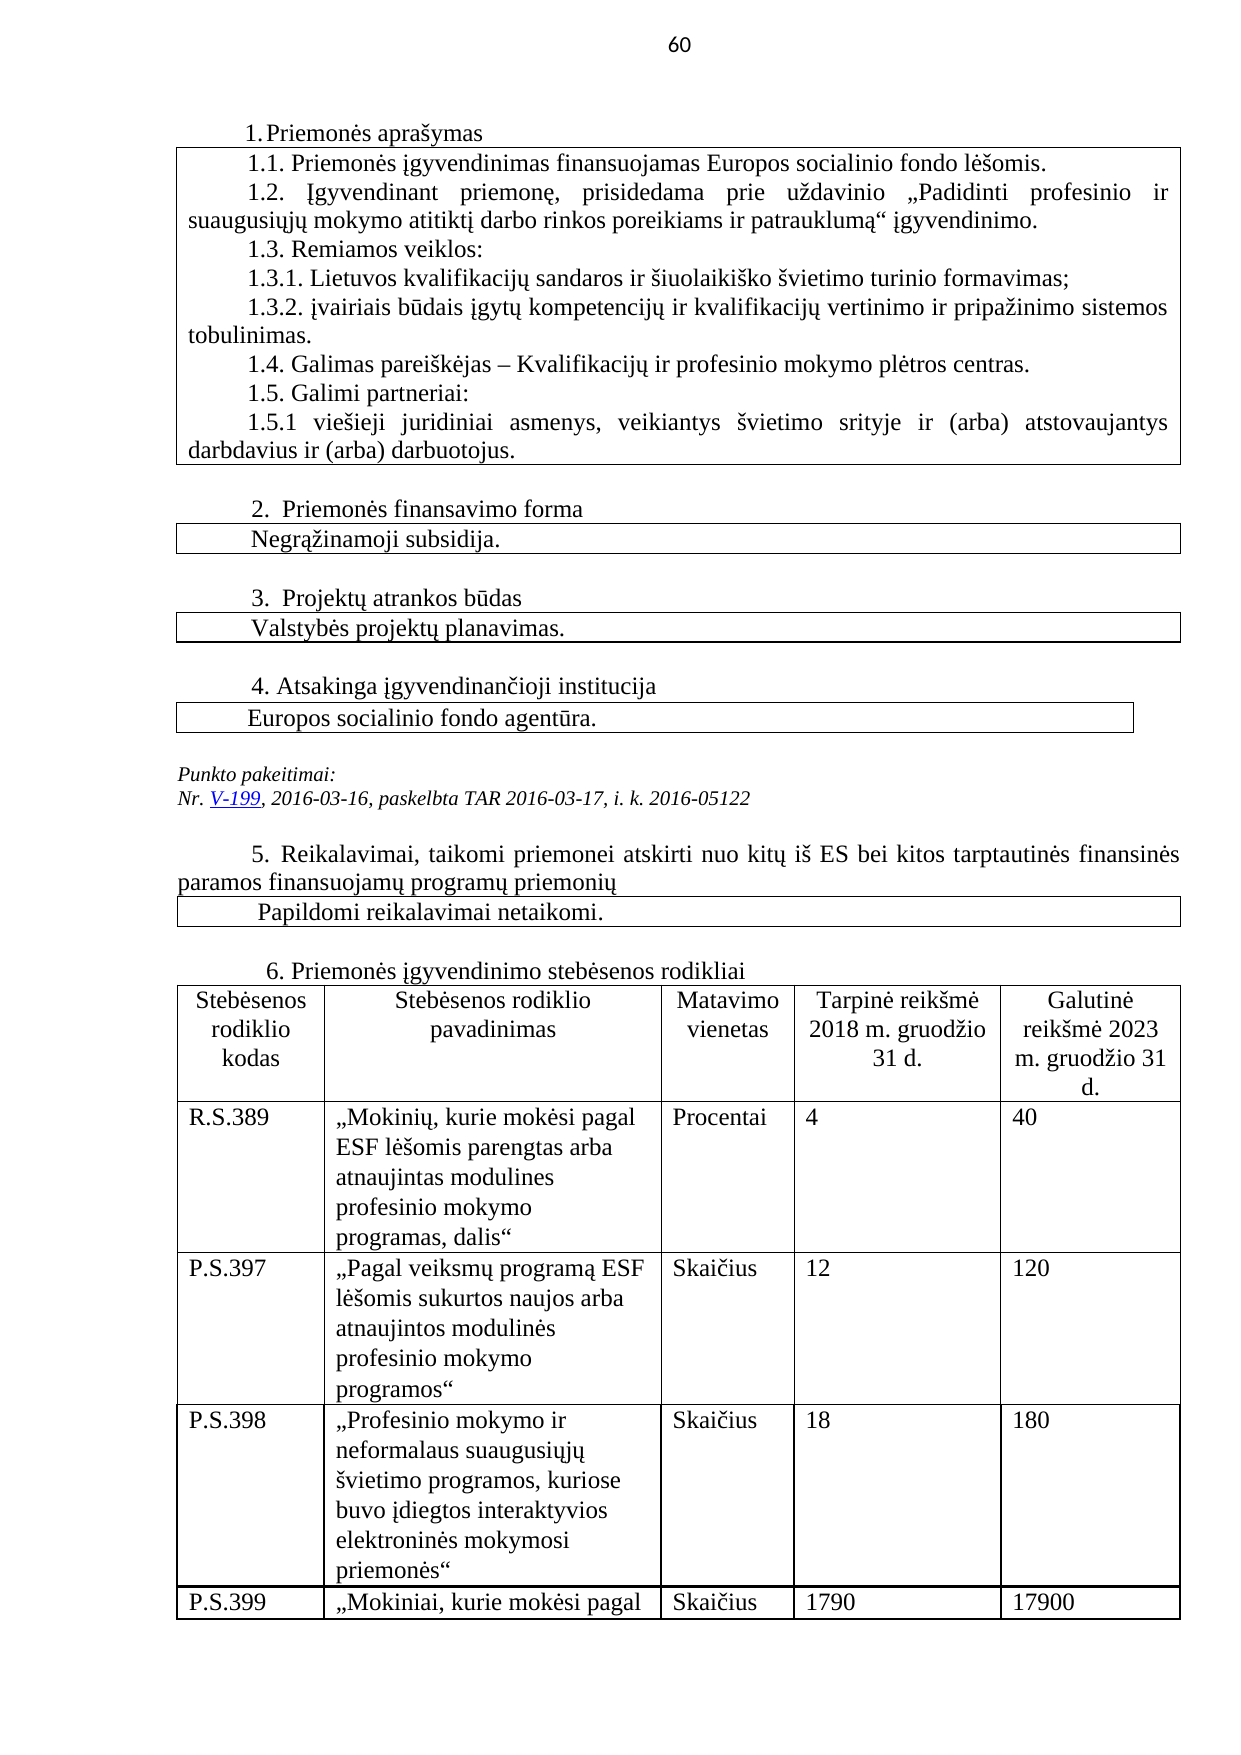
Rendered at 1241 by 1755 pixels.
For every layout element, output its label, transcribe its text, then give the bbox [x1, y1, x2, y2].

text 3. Projektų atrankos būdas [251, 583, 1181, 612]
table_header Stebėsenos rodiklio pavadinimas [325, 986, 661, 1101]
table_cell „Mokiniai, kurie mokėsi pagal [325, 1588, 660, 1618]
table_cell Skaičius [662, 1253, 794, 1404]
table_cell Skaičius [662, 1405, 793, 1585]
table_cell 1.3. Remiamos veiklos: 1.3.1. Lietuvos kvalifikacijų sandaros ir šiuolaikiško švietimo turinio formavimas; 1.3.2. įvairiais būdais įgytų kompetencijų ir kvalifikacijų vertinimo ir pripažinimo sistemos tobulinimas. [177, 234, 1180, 349]
table_cell 4 [795, 1102, 1000, 1252]
table_cell P.S.397 [178, 1253, 324, 1404]
table_cell 1.5. Galimi partneriai: 1.5.1 viešieji juridiniai asmenys, veikiantys švietimo srityje ir (arba) atstovaujantys darbdavius ir (arba) darbuotojus. [177, 378, 1180, 464]
table_header 1.1. Priemonės įgyvendinimas finansuojamas Europos socialinio fondo lėšomis. [177, 148, 1180, 177]
table_cell Skaičius [662, 1588, 793, 1618]
table_cell Procentai [662, 1102, 794, 1252]
table_cell „Pagal veiksmų programą ESF lėšomis sukurtos naujos arba atnaujintos modulinės profesinio mokymo programos“ [325, 1253, 661, 1404]
text 4. Atsakinga įgyvendinančioji institucija [251, 671, 1181, 700]
table_cell P.S.399 [178, 1588, 323, 1618]
text Nr. V-199, 2016-03-16, paskelbta TAR 2016-03-17, i. k. 2016-05122 [177, 786, 1181, 810]
text Punkto pakeitimai: [177, 762, 1181, 786]
text 6. Priemonės įgyvendinimo stebėsenos rodikliai [266, 956, 1181, 984]
text 2. Priemonės finansavimo forma [251, 494, 1181, 523]
table_cell 18 [795, 1405, 1000, 1585]
table_header Tarpinė reikšmė 2018 m. gruodžio 31 d. [795, 986, 1000, 1101]
text 1. Priemonės aprašymas [244, 118, 1181, 147]
table_header Europos socialinio fondo agentūra. [177, 703, 1133, 732]
table_header Negrąžinamoji subsidija. [177, 524, 1180, 553]
table_header Matavimo vienetas [662, 986, 794, 1101]
table_cell 17900 [1002, 1588, 1179, 1618]
text 5. Reikalavimai, taikomi priemonei atskirti nuo kitų iš ES bei kitos tarptautinės finansinės paramos finansuojamų programų priemonių [177, 839, 1181, 896]
table_header Papildomi reikalavimai netaikomi. [178, 897, 1180, 926]
table_header Stebėsenos rodiklio kodas [178, 986, 324, 1101]
table_cell „Mokinių, kurie mokėsi pagal ESF lėšomis parengtas arba atnaujintas modulines profesinio mokymo programas, dalis“ [325, 1102, 661, 1252]
table_header Galutinė reikšmė 2023 m. gruodžio 31 d. [1001, 986, 1180, 1101]
table_cell 1.4. Galimas pareiškėjas – Kvalifikacijų ir profesinio mokymo plėtros centras. [177, 349, 1180, 378]
table_cell „Profesinio mokymo ir neformalaus suaugusiųjų švietimo programos, kuriose buvo įdiegtos interaktyvios elektroninės mokymosi priemonės“ [325, 1405, 660, 1585]
table_cell 1.2. Įgyvendinant priemonę, prisidedama prie uždavinio „Padidinti profesinio ir suaugusiųjų mokymo atitiktį darbo rinkos poreikiams ir patrauklumą“ įgyvendinimo. [177, 177, 1180, 234]
table_cell 180 [1002, 1405, 1179, 1585]
table_header Valstybės projektų planavimas. [177, 613, 1180, 641]
table_cell 1790 [795, 1588, 1000, 1618]
table_cell 120 [1001, 1253, 1180, 1404]
table_cell R.S.389 [178, 1102, 324, 1252]
table_cell 12 [795, 1253, 1000, 1404]
table_cell P.S.398 [178, 1405, 323, 1585]
table_cell 40 [1001, 1102, 1180, 1252]
